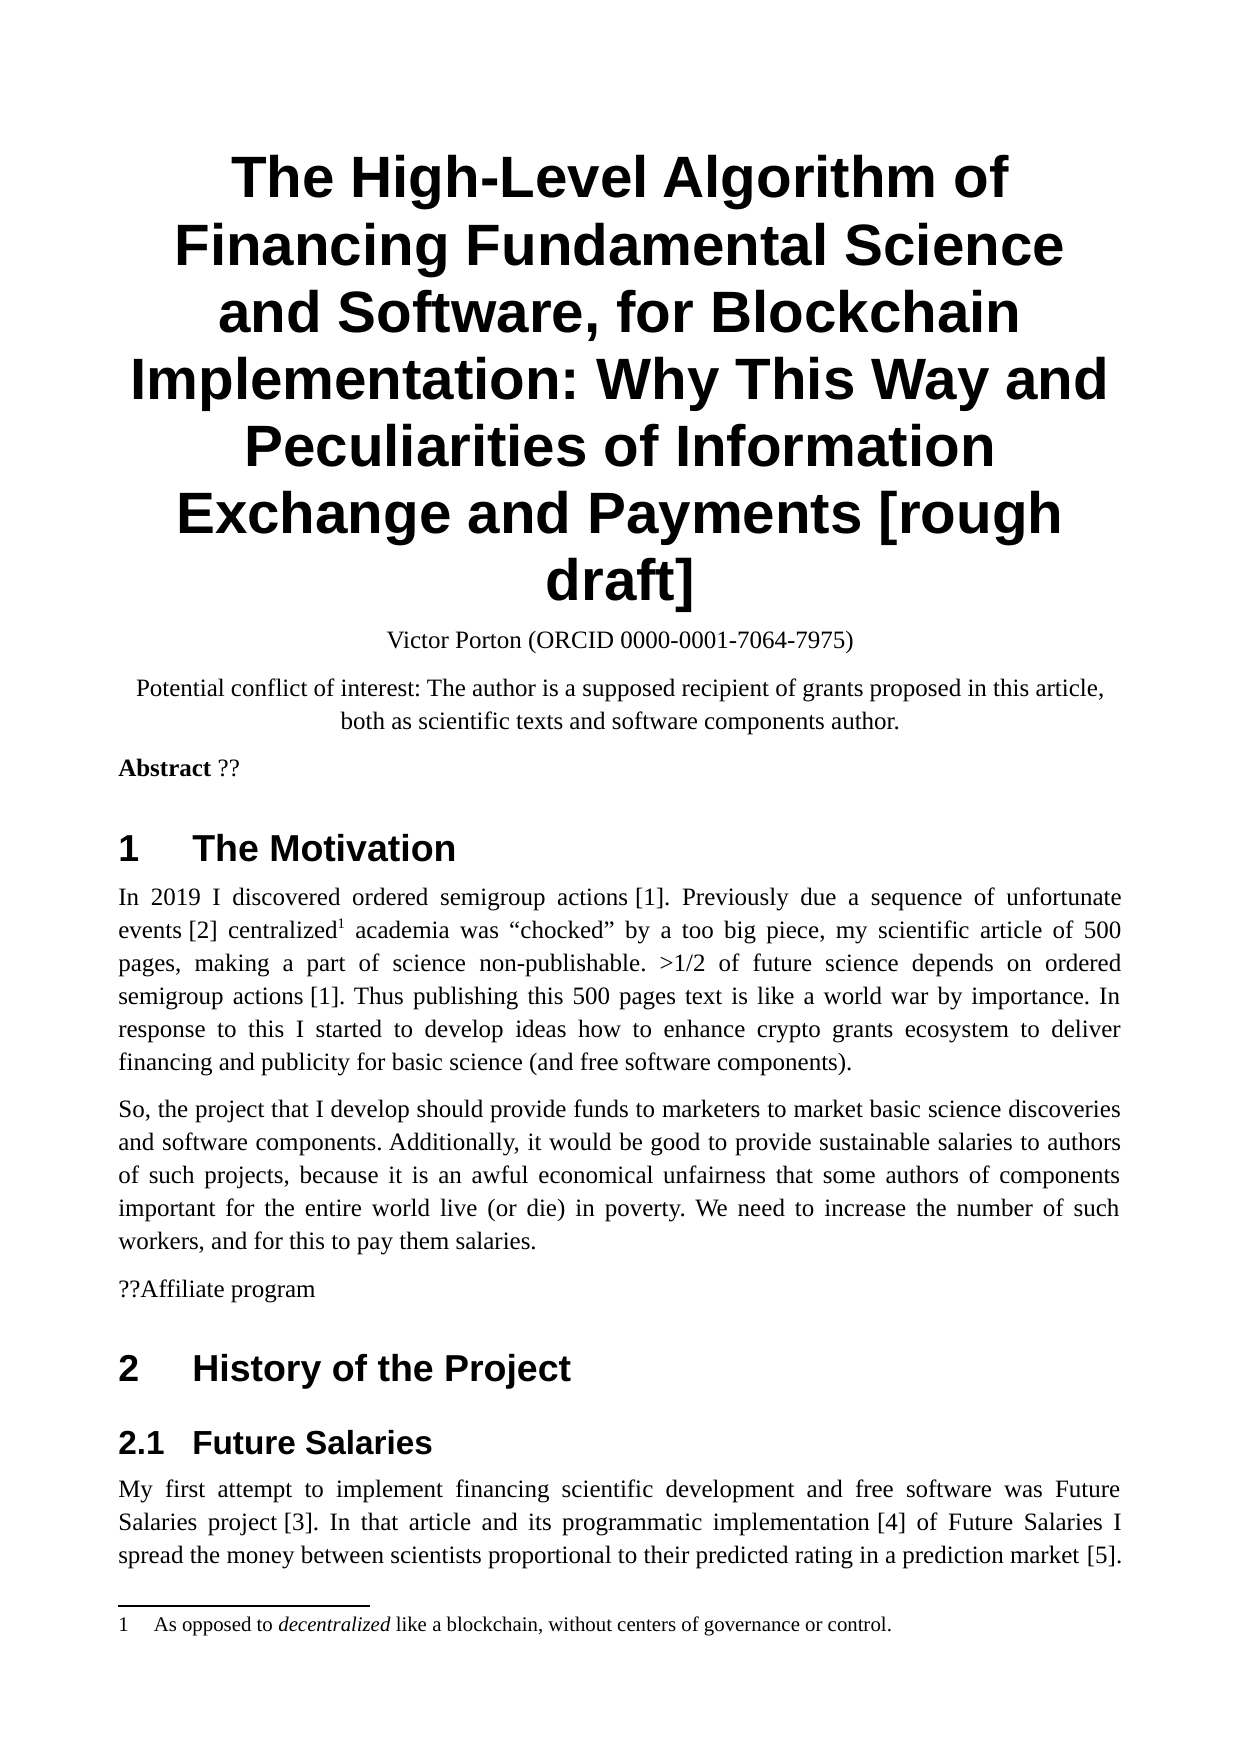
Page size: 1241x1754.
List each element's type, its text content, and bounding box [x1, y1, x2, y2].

subtitle History of the Project [118, 1347, 1122, 1390]
text My first attempt to implement financing scientific development and free software was Future Salaries project [3]. In that article and its programmatic implementation [4] of Future Salaries I spread the money between scientists proportional to their predicted rating in a prediction market [5]. [118, 1474, 1122, 1569]
text In 2019 I discovered ordered semigroup actions [1]. Previously due a sequence of unfortunate events [2] centralized academia was “chocked” by a too big piece, my scientific article of 500 pages, making a part of science non-publishable. >1/2 of future science depends on ordered semigroup actions [1]. Thus publishing this 500 pages text is like a world war by importance. In response to this I started to develop ideas how to enhance crypto grants ecosystem to deliver financing and publicity for basic science (and free software components). [118, 882, 1122, 1076]
subtitle Future Salaries [118, 1423, 1122, 1462]
text So, the project that I develop should provide funds to marketers to market basic science discoveries and software components. Additionally, it would be good to provide sustainable salaries to authors of such projects, because it is an awful economical unfairness that some authors of components important for the entire world live (or die) in poverty. We need to increase the number of such workers, and for this to pay them salaries. [118, 1094, 1122, 1255]
text Abstract ?? [118, 753, 1122, 782]
text ??Affiliate program [118, 1274, 1122, 1303]
subtitle The Motivation [118, 826, 1122, 869]
title The High-Level Algorithm of Financing Fundamental Science and Software, for Blockchain Implementation: Why This Way and Peculiarities of Information Exchange and Payments [rough draft] [118, 143, 1122, 613]
text As opposed to decentralized like a blockchain, without centers of governance or control. [118, 1612, 1122, 1636]
text Victor Porton (ORCID 0000-0001-7064-7975) [118, 625, 1122, 654]
text Potential conflict of interest: The author is a supposed recipient of grants proposed in this article, both as scientific texts and software components author. [118, 673, 1122, 734]
